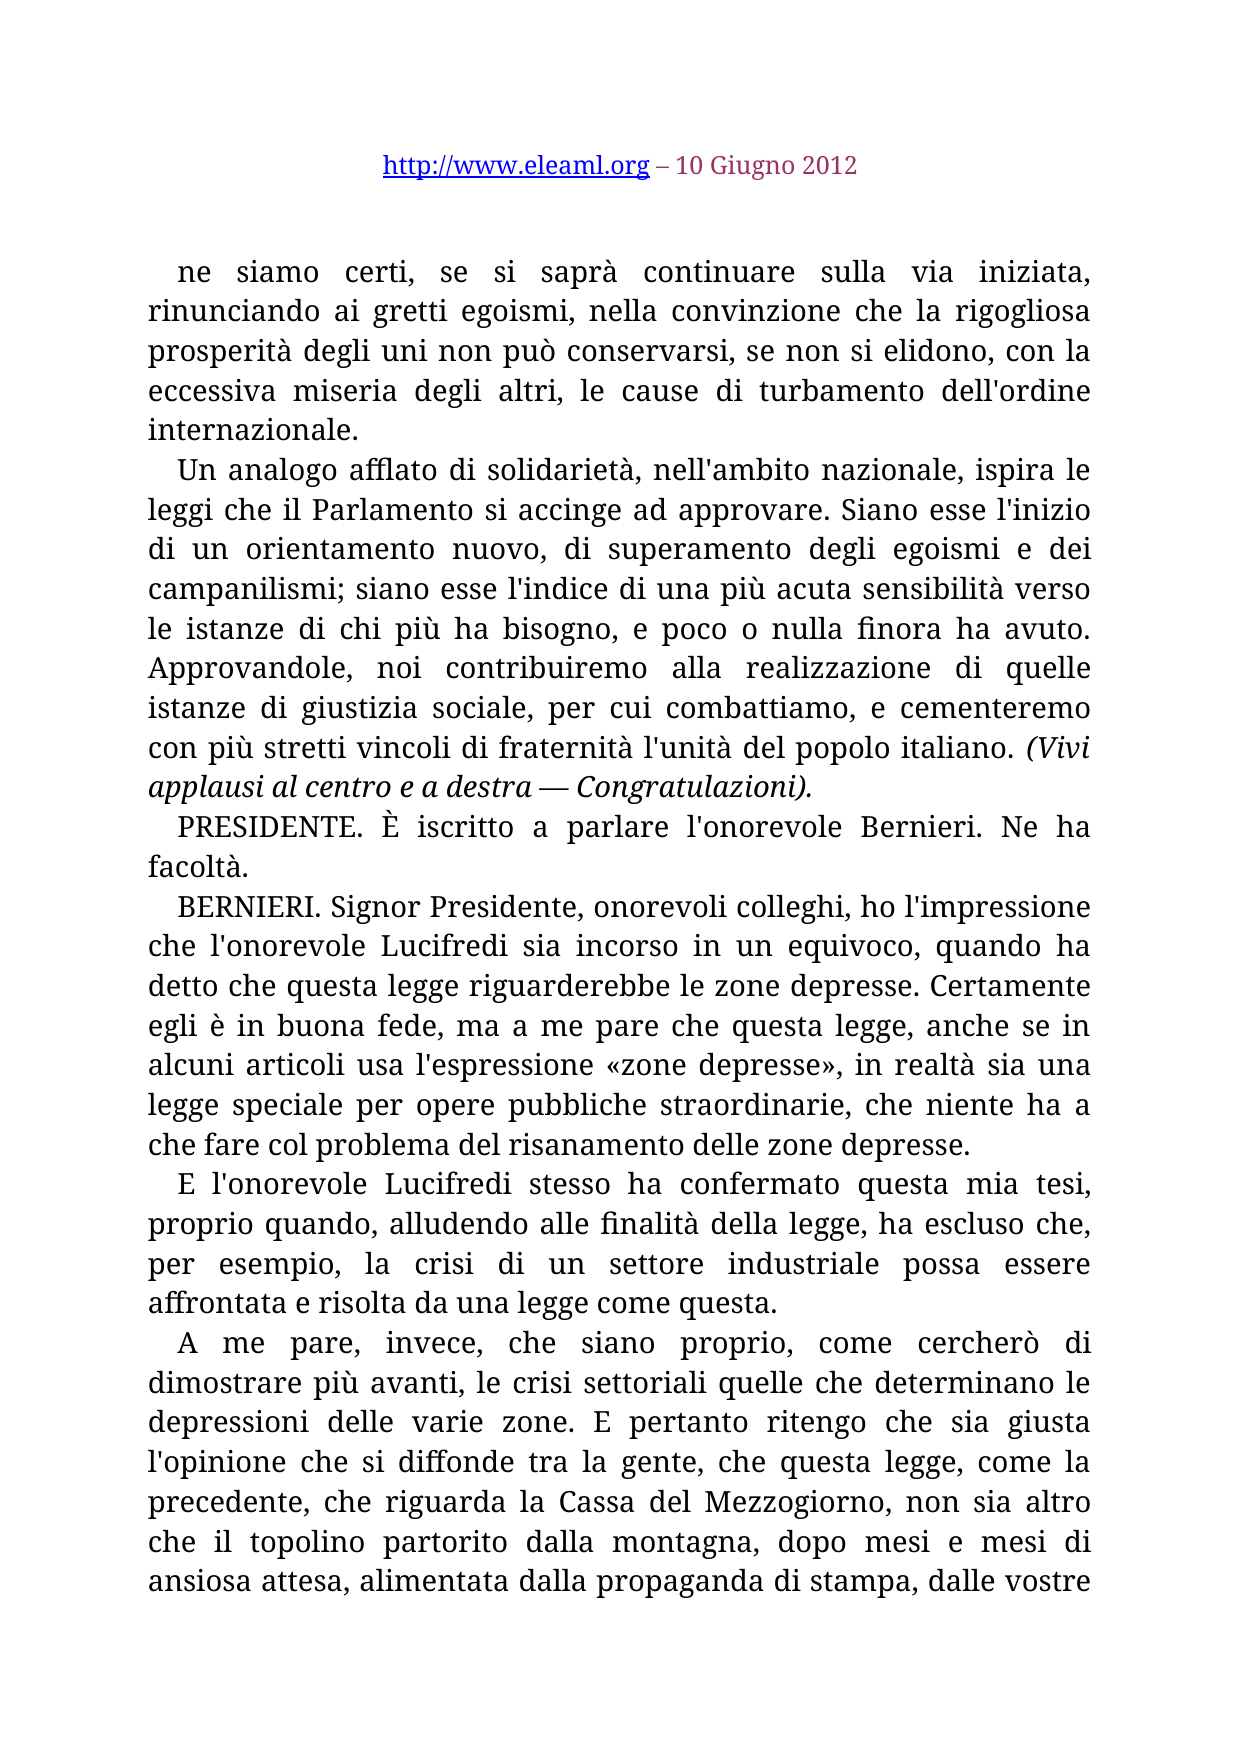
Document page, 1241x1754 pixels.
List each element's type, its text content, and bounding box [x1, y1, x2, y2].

text BERNIERI. Signor Presidente, onorevoli colleghi, ho l'impressione che l'onorevole Lucifredi sia incorso in un equivoco, quando ha detto che questa legge riguarderebbe le zone depresse. Certamente egli è in buona fede, ma a me pare che questa legge, anche se in alcuni articoli usa l'espressione «zone depresse», in realtà sia una legge speciale per opere pubbliche straordinarie, che niente ha a che fare col problema del risanamento delle zone depresse. [148, 886, 1093, 1164]
text PRESIDENTE. È iscritto a parlare l'onorevole Bernieri. Ne ha facoltà. [148, 806, 1093, 886]
text Un analogo afflato di solidarietà, nell'ambito nazionale, ispira le leggi che il Parlamento si accinge ad approvare. Siano esse l'inizio di un orientamento nuovo, di superamento degli egoismi e dei campanilismi; siano esse l'indice di una più acuta sensibilità verso le istanze di chi più ha bisogno, e poco o nulla finora ha avuto. Approvandole, noi contribuiremo alla realizzazione di quelle istanze di giustizia sociale, per cui combattiamo, e cementeremo con più stretti vincoli di fraternità l'unità del popolo italiano. (Vivi applausi al centro e a destra — Congratulazioni). [148, 449, 1093, 806]
text E l'onorevole Lucifredi stesso ha confermato questa mia tesi, proprio quando, alludendo alle finalità della legge, ha escluso che, per esempio, la crisi di un settore industriale possa essere affrontata e risolta da una legge come questa. [148, 1164, 1093, 1322]
text ne siamo certi, se si saprà continuare sulla via iniziata, rinunciando ai gretti egoismi, nella convinzione che la rigogliosa prosperità degli uni non può conservarsi, se non si elidono, con la eccessiva miseria degli altri, le cause di turbamento dell'ordine internazionale. [148, 251, 1093, 449]
text A me pare, invece, che siano proprio, come cercherò di dimostrare più avanti, le crisi settoriali quelle che determinano le depressioni delle varie zone. E pertanto ritengo che sia giusta l'opinione che si diffonde tra la gente, che questa legge, come la precedente, che riguarda la Cassa del Mezzogiorno, non sia altro che il topolino partorito dalla montagna, dopo mesi e mesi di ansiosa attesa, alimentata dalla propaganda di stampa, dalle vostre [148, 1322, 1093, 1600]
